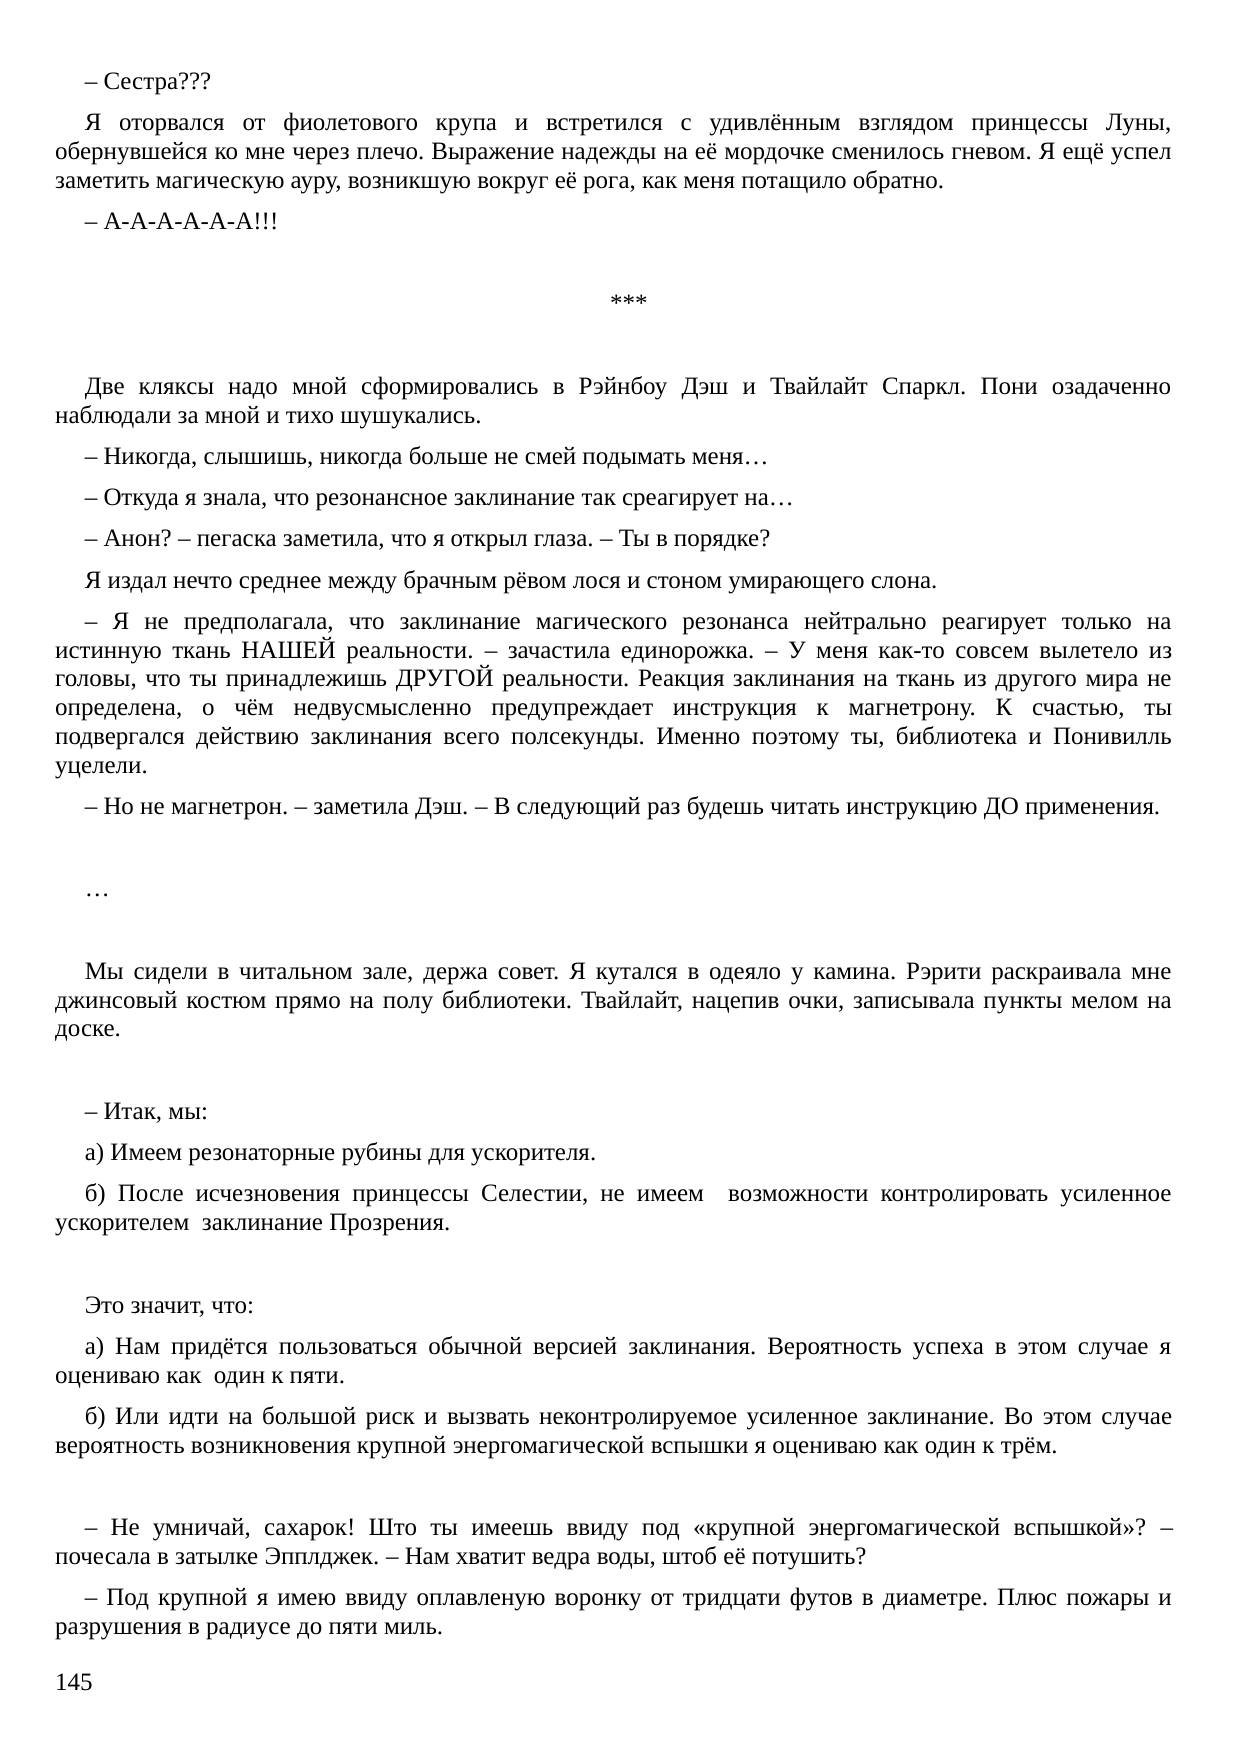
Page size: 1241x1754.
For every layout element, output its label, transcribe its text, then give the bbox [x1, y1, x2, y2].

text – Итак, мы: [55, 1096, 1173, 1125]
text *** [55, 288, 1173, 317]
text Две кляксы надо мной сформировались в Рэйнбоу Дэш и Твайлайт Спаркл. Пони озадаченно наблюдали за мной и тихо шушукались. [55, 371, 1173, 428]
text Я оторвался от фиолетового крупа и встретился с удивлённым взглядом принцессы Луны, обернувшейся ко мне через плечо. Выражение надежды на её мордочке сменилось гневом. Я ещё успел заметить магическую ауру, возникшую вокруг её рога, как меня потащило обратно. [55, 107, 1173, 193]
text … [55, 873, 1173, 902]
text – Никогда, слышишь, никогда больше не смей подымать меня… [55, 441, 1173, 470]
text б) Или идти на большой риск и вызвать неконтролируемое усиленное заклинание. Во этом случае вероятность возникновения крупной энергомагической вспышки я оцениваю как один к трём. [55, 1401, 1173, 1458]
text Мы сидели в читальном зале, держа совет. Я кутался в одеяло у камина. Рэрити раскраивала мне джинсовый костюм прямо на полу библиотеки. Твайлайт, нацепив очки, записывала пункты мелом на доске. [55, 956, 1173, 1042]
text – Я не предполагала, что заклинание магического резонанса нейтрально реагирует только на истинную ткань НАШЕЙ реальности. – зачастила единорожка. – У меня как-то совсем вылетело из головы, что ты принадлежишь ДРУГОЙ реальности. Реакция заклинания на ткань из другого мира не определена, о чём недвусмысленно предупреждает инструкция к магнетрону. К счастью, ты подвергался действию заклинания всего полсекунды. Именно поэтому ты, библиотека и Понивилль уцелели. [55, 606, 1173, 778]
text – Под крупной я имею ввиду оплавленую воронку от тридцати футов в диаметре. Плюс пожары и разрушения в радиусе до пяти миль. [55, 1582, 1173, 1640]
text – Откуда я знала, что резонансное заклинание так среагирует на… [55, 482, 1173, 511]
text а) Нам придётся пользоваться обычной версией заклинания. Вероятность успеха в этом случае я оцениваю как один к пяти. [55, 1331, 1173, 1388]
text – Но не магнетрон. – заметила Дэш. – В следующий раз будешь читать инструкцию ДО применения. [55, 791, 1173, 820]
text Это значит, что: [55, 1290, 1173, 1318]
text – А-А-А-А-А-А!!! [55, 206, 1173, 235]
text – Не умничай, сахарок! Што ты имеешь ввиду под «крупной энергомагической вспышкой»? – почесала в затылке Эпплджек. – Нам хватит ведра воды, штоб её потушить? [55, 1512, 1173, 1570]
text – Сестра??? [55, 66, 1173, 95]
text б) После исчезновения принцессы Селестии, не имеем возможности контролировать усиленное ускорителем заклинание Прозрения. [55, 1178, 1173, 1236]
text а) Имеем резонаторные рубины для ускорителя. [55, 1137, 1173, 1166]
text Я издал нечто среднее между брачным рёвом лося и стоном умирающего слона. [55, 565, 1173, 593]
text – Анон? – пегаска заметила, что я открыл глаза. – Ты в порядке? [55, 523, 1173, 552]
